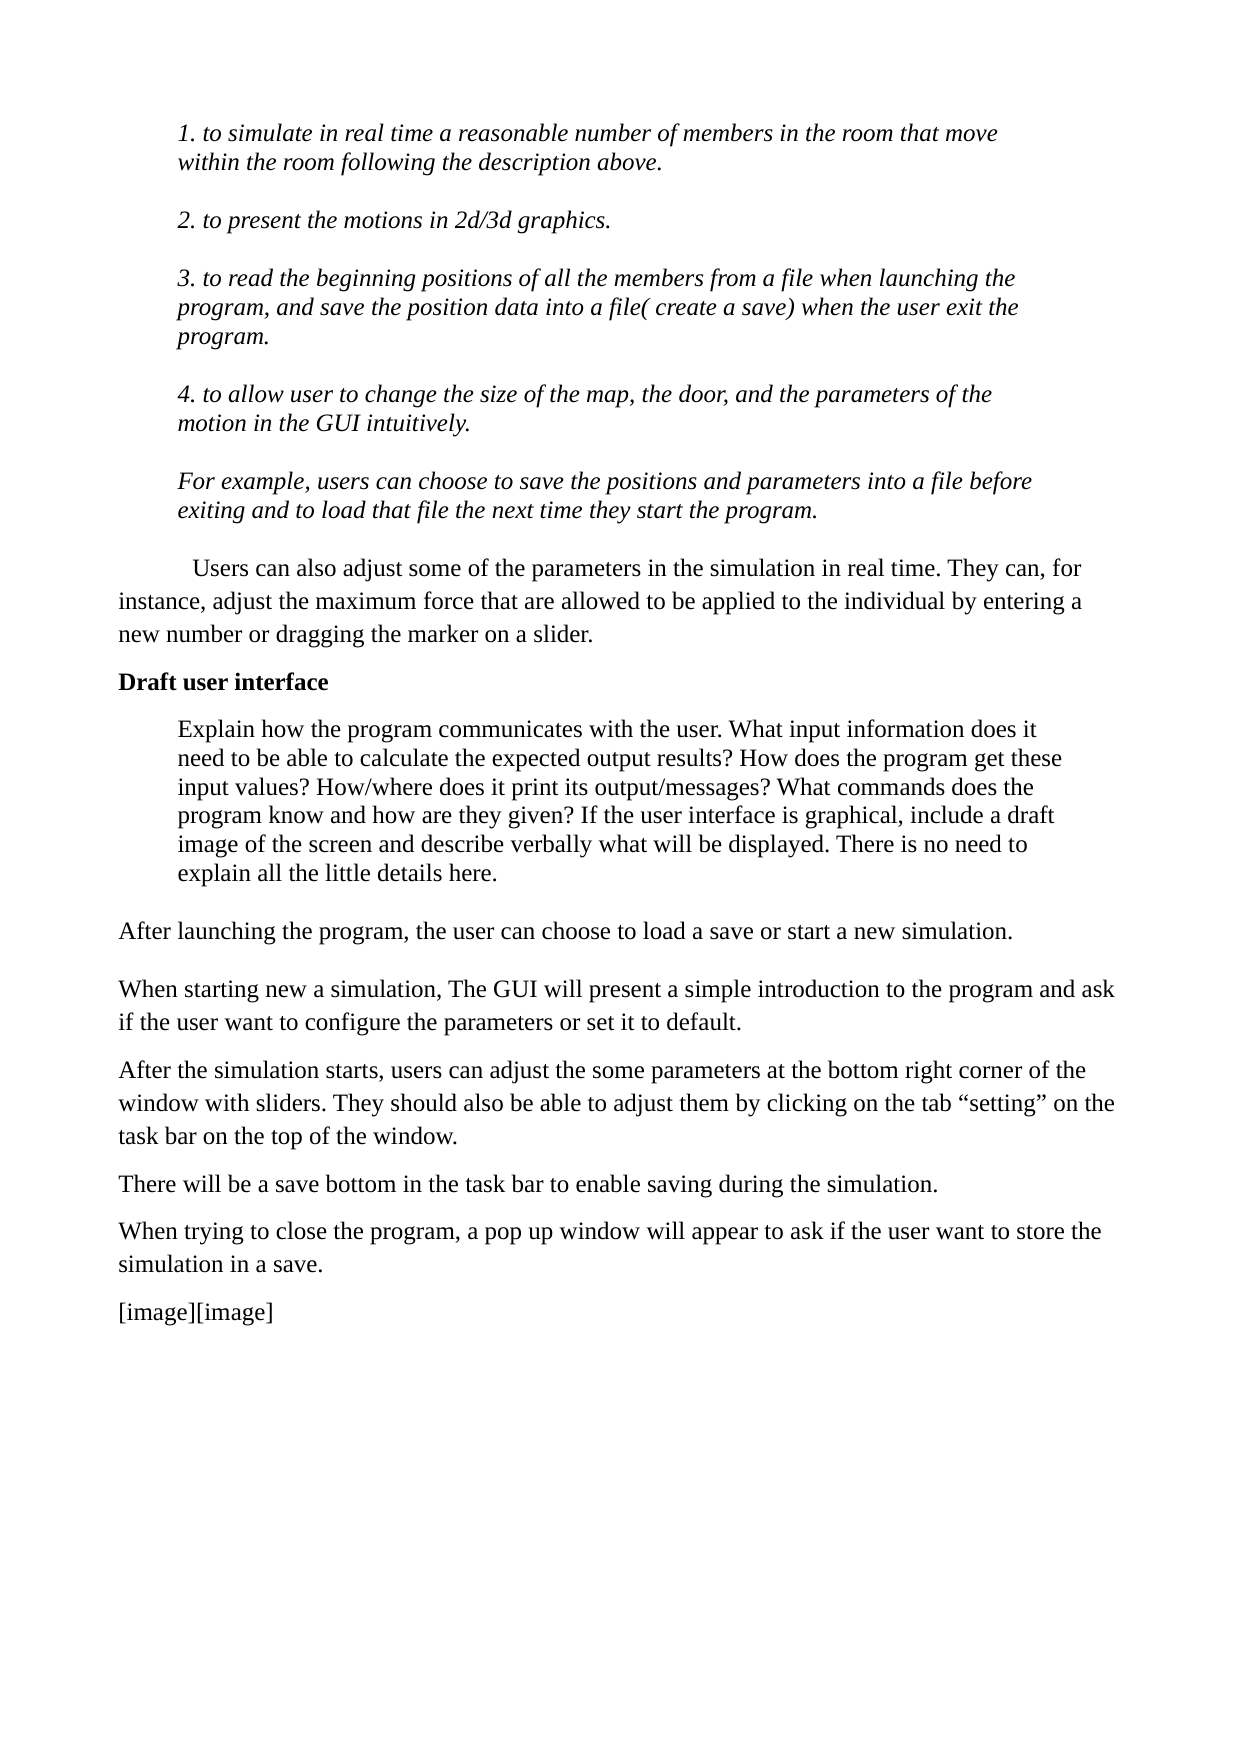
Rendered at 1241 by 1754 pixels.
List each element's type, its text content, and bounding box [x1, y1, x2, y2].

text When trying to close the program, a pop up window will appear to ask if the user want to store the simulation in a save. [118, 1216, 1122, 1278]
text Draft user interface [118, 667, 1122, 695]
text When starting new a simulation, The GUI will present a simple introduction to the program and ask if the user want to configure the parameters or set it to default. [118, 974, 1122, 1036]
text 2. to present the motions in 2d/3d graphics. [177, 205, 1063, 234]
text After the simulation starts, users can adjust the some parameters at the bottom right corner of the window with sliders. They should also be able to adjust them by clicking on the tab “setting” on the task bar on the top of the window. [118, 1055, 1122, 1150]
text For example, users can choose to save the positions and parameters into a file before exiting and to load that file the next time they start the program. [177, 466, 1063, 523]
text There will be a save bottom in the task bar to enable saving during the simulation. [118, 1169, 1122, 1197]
text 3. to read the beginning positions of all the members from a file when launching the program, and save the position data into a file( create a save) when the user exit the program. [177, 263, 1063, 349]
text Explain how the program communicates with the user. What input information does it need to be able to calculate the expected output results? How does the program get these input values? How/where does it print its output/messages? What commands does the program know and how are they given? If the user interface is graphical, include a draft image of the screen and describe verbally what will be displayed. There is no need to explain all the little details here. [177, 714, 1063, 887]
text Users can also adjust some of the parameters in the simulation in real time. They can, for instance, adjust the maximum force that are allowed to be applied to the individual by entering a new number or dragging the marker on a slider. [118, 553, 1122, 648]
text 1. to simulate in real time a reasonable number of members in the room that move within the room following the description above. [177, 118, 1063, 176]
text [image][image] [118, 1297, 1122, 1326]
text 4. to allow user to change the size of the map, the door, and the parameters of the motion in the GUI intuitively. [177, 379, 1063, 437]
text After launching the program, the user can choose to load a save or start a new simulation. [118, 916, 1063, 945]
